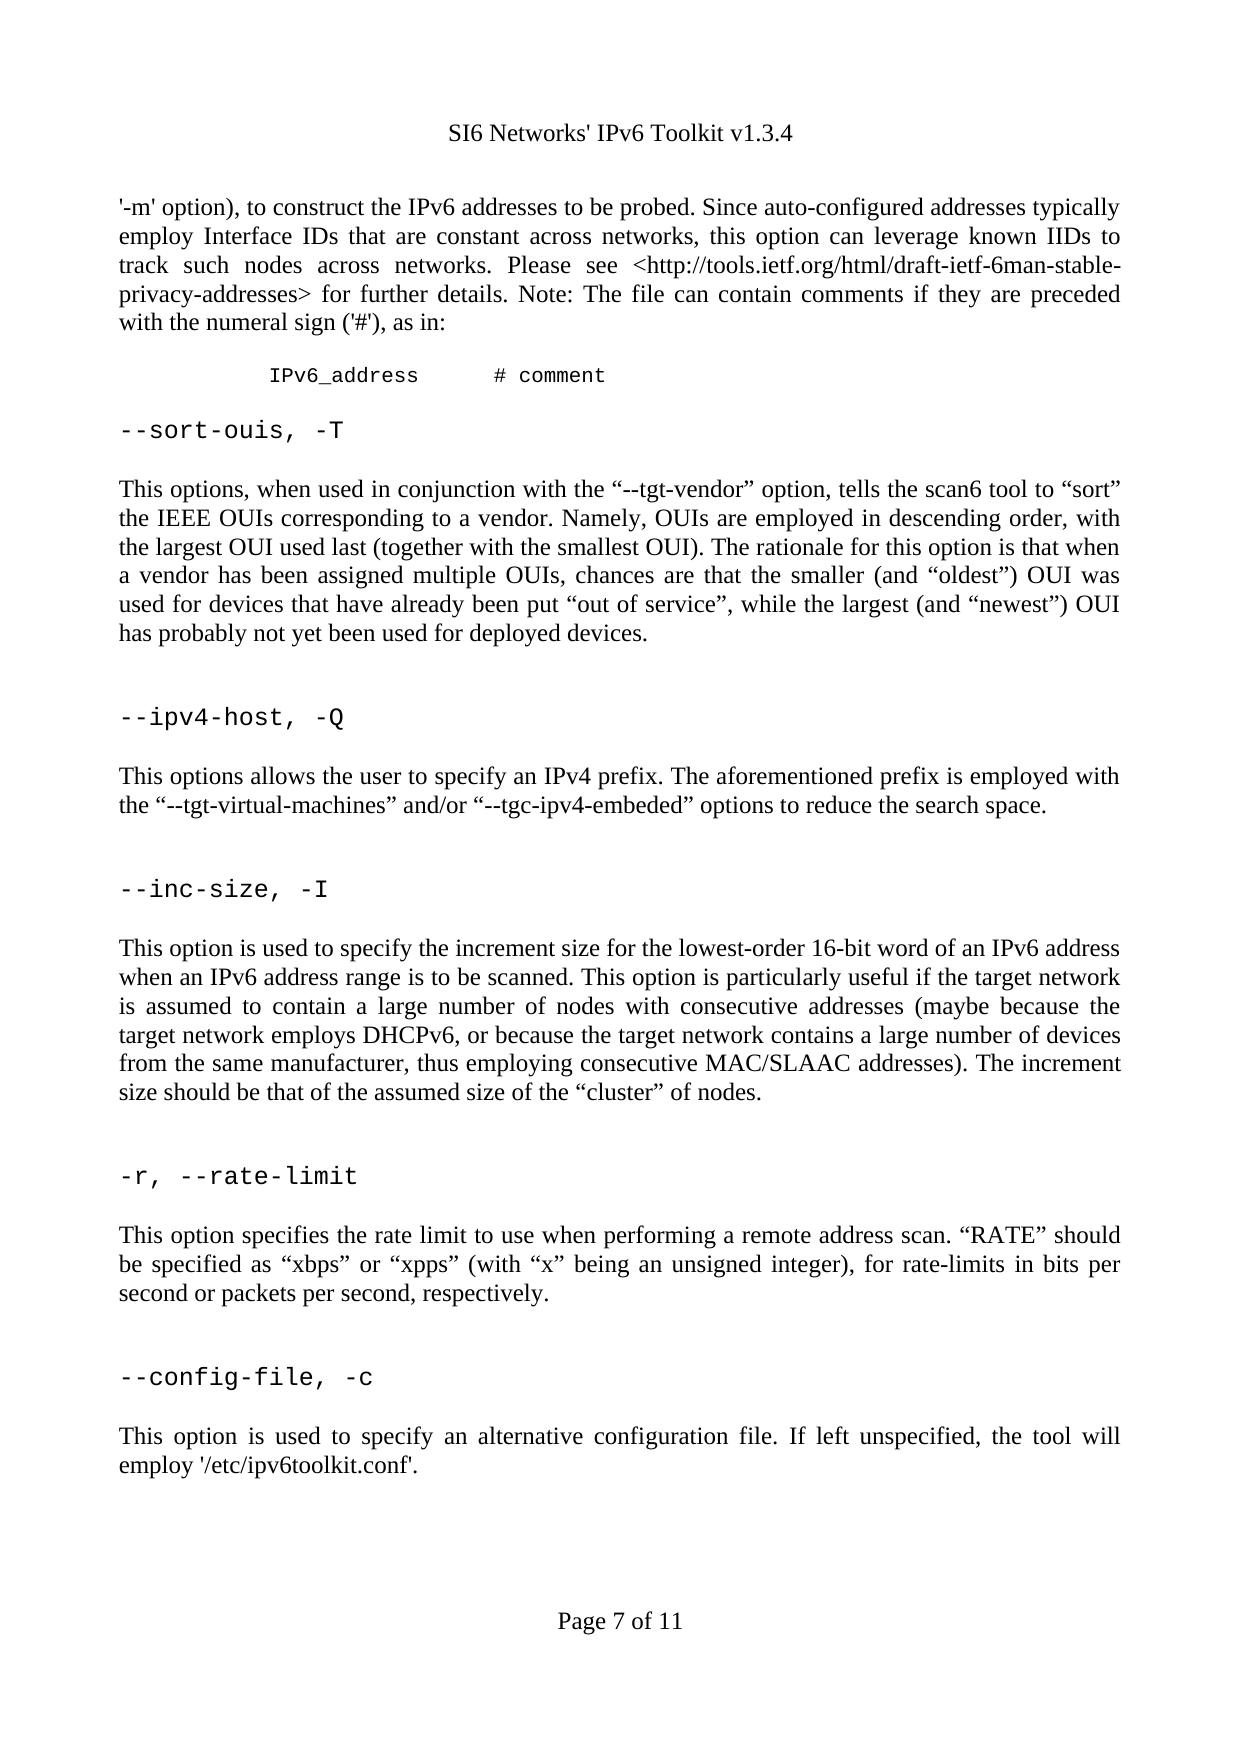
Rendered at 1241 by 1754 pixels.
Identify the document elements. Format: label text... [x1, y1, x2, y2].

text This options allows the user to specify an IPv4 prefix. The aforementioned prefix is employed with the “--tgt-virtual-machines” and/or “--tgc-ipv4-embeded” options to reduce the search space. [118, 761, 1122, 819]
text This option is used to specify an alternative configuration file. If left unspecified, the tool will employ '/etc/ipv6toolkit.conf'. [118, 1421, 1122, 1479]
text --sort-ouis, -T [118, 417, 1122, 446]
text This options, when used in conjunction with the “--tgt-vendor” option, tells the scan6 tool to “sort” the IEEE OUIs corresponding to a vendor. Namely, OUIs are employed in descending order, with the largest OUI used last (together with the smallest OUI). The rationale for this option is that when a vendor has been assigned multiple OUIs, chances are that the smaller (and “oldest”) OUI was used for devices that have already been put “out of service”, while the largest (and “newest”) OUI has probably not yet been used for deployed devices. [118, 474, 1122, 647]
text -r, --rate-limit [118, 1163, 1122, 1192]
text IPv6_address # comment [118, 365, 1122, 388]
text This option is used to specify the increment size for the lowest-order 16-bit word of an IPv6 address when an IPv6 address range is to be scanned. This option is particularly useful if the target network is assumed to contain a large number of nodes with consecutive addresses (maybe because the target network employs DHCPv6, or because the target network contains a large number of devices from the same manufacturer, thus employing consecutive MAC/SLAAC addresses). The increment size should be that of the assumed size of the “cluster” of nodes. [118, 933, 1122, 1106]
text --inc-size, -I [118, 876, 1122, 905]
text This option specifies the rate limit to use when performing a remote address scan. “RATE” should be specified as “xbps” or “xpps” (with “x” being an unsigned integer), for rate-limits in bits per second or packets per second, respectively. [118, 1221, 1122, 1307]
text --config-file, -c [118, 1364, 1122, 1393]
text '-m' option), to construct the IPv6 addresses to be probed. Since auto-configured addresses typically employ Interface IDs that are constant across networks, this option can leverage known IIDs to track such nodes across networks. Please see <http://tools.ietf.org/html/draft-ietf-6man-stable-privacy-addresses> for further details. Note: The file can contain comments if they are preceded with the numeral sign ('#'), as in: [118, 192, 1122, 336]
text --ipv4-host, -Q [118, 704, 1122, 733]
